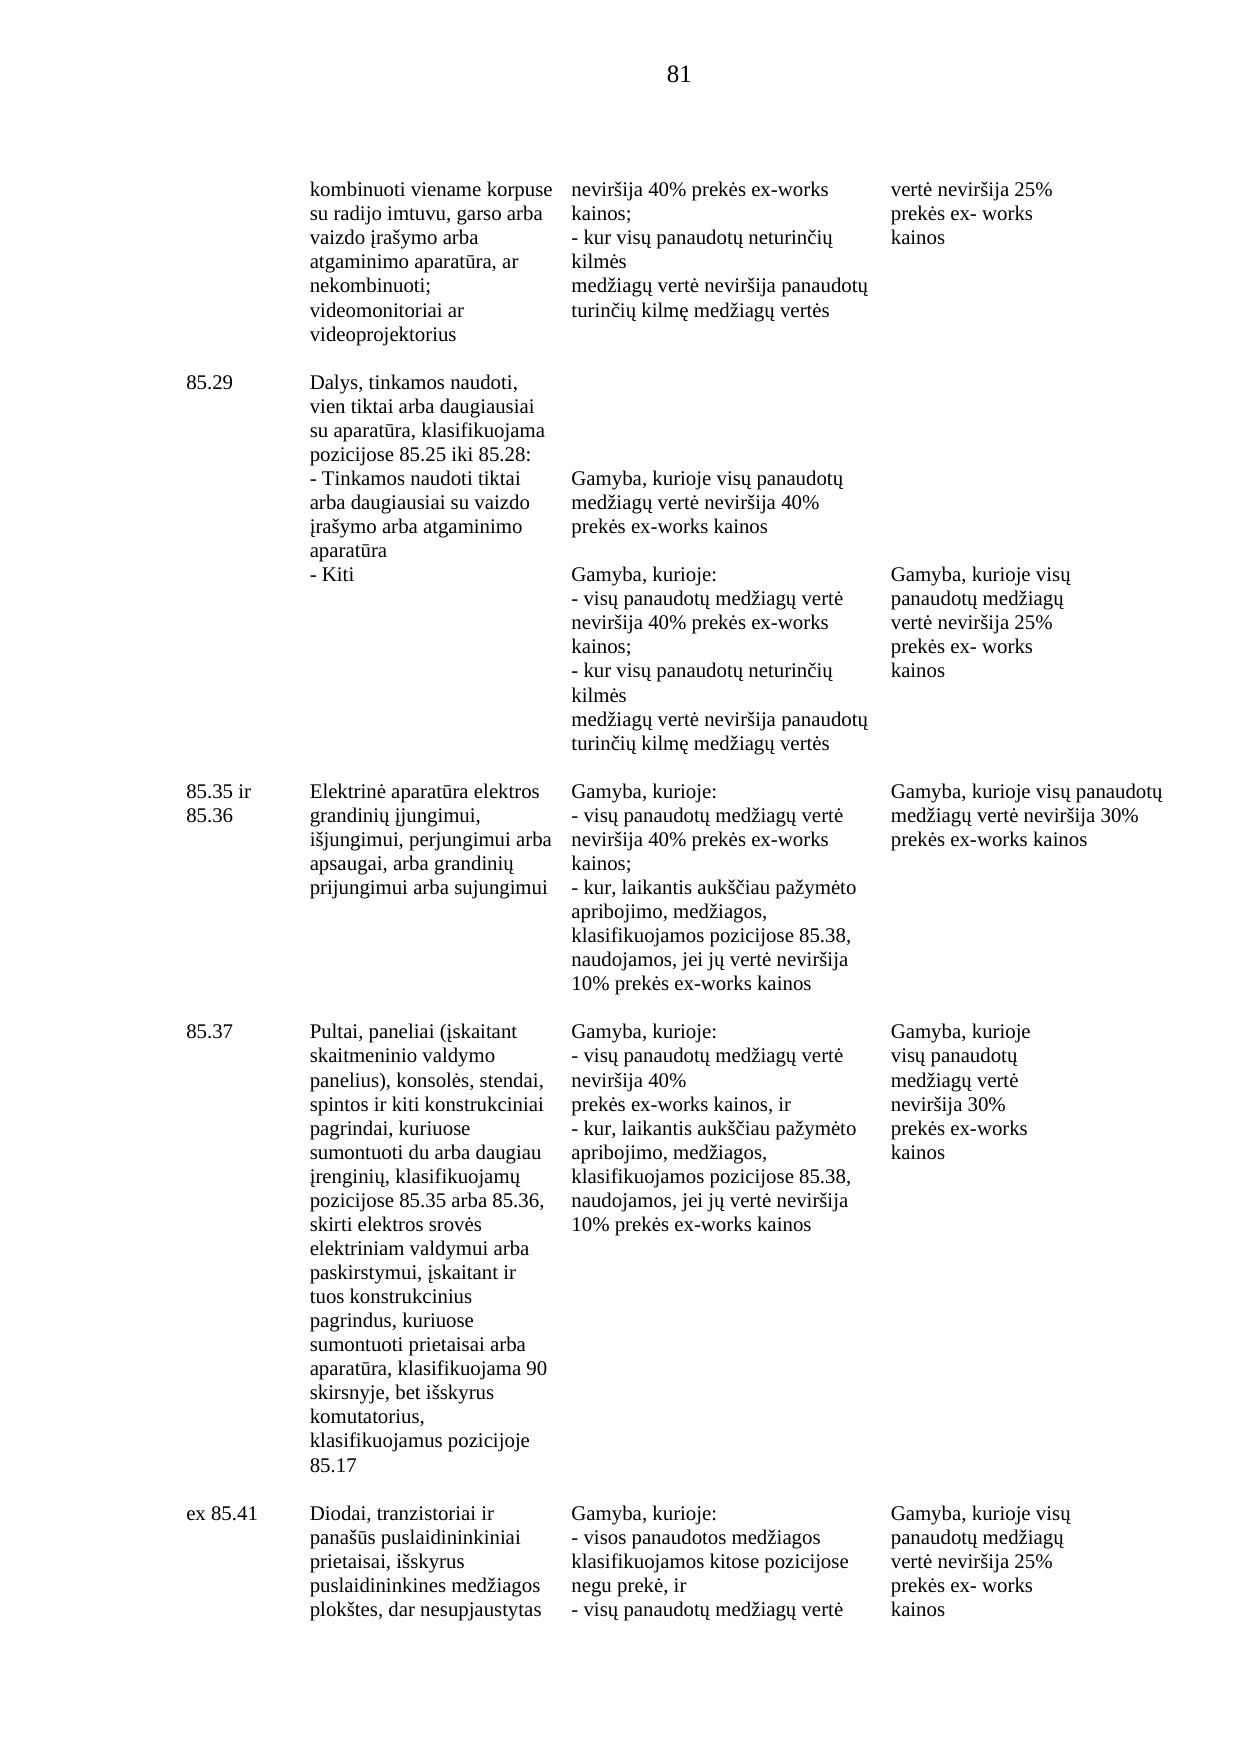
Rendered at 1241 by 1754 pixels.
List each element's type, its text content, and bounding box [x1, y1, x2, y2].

table_cell [882, 466, 1181, 562]
table_cell [177, 177, 301, 370]
table_cell [563, 370, 882, 466]
table_cell Elektrinė aparatūra elektros grandinių įjungimui, išjungimui, perjungimui arba apsaugai, arba grandinių prijungimui arba sujungimui [301, 779, 562, 1019]
table_cell Diodai, tranzistoriai ir panašūs puslaidininkiniai prietaisai, išskyrus puslaidininkines medžiagos plokštes, dar nesupjaustytas [301, 1501, 562, 1621]
table_cell Gamyba, kurioje visų panaudotų medžiagų vertė neviršija 25% prekės ex- works kainos [882, 1501, 1181, 1621]
table_cell Gamyba, kurioje: - visų panaudotų medžiagų vertė neviršija 40% prekės ex-works kainos; - kur visų panaudotų neturinčių kilmės medžiagų vertė neviršija panaudotų turinčių kilmę medžiagų vertės [563, 562, 882, 779]
table_cell ex 85.41 [177, 1501, 301, 1621]
table_cell Gamyba, kurioje visų panaudotų medžiagų vertė neviršija 30% prekės ex-works kainos [882, 779, 1181, 1019]
table_cell Gamyba, kurioje: - visos panaudotos medžiagos klasifikuojamos kitose pozicijose negu prekė, ir - visų panaudotų medžiagų vertė [563, 1501, 882, 1621]
table_cell Gamyba, kurioje visų panaudotų medžiagų vertė neviršija 25% prekės ex- works kainos [882, 562, 1181, 779]
table_cell [882, 370, 1181, 466]
table_cell 85.35 ir 85.36 [177, 779, 301, 1019]
table_cell vertė neviršija 25% prekės ex- works kainos [882, 177, 1181, 370]
table_cell [177, 562, 301, 779]
table_cell Gamyba, kurioje: - visų panaudotų medžiagų vertė neviršija 40% prekės ex-works kainos; - kur, laikantis aukščiau pažymėto apribojimo, medžiagos, klasifikuojamos pozicijose 85.38, naudojamos, jei jų vertė neviršija 10% prekės ex-works kainos [563, 779, 882, 1019]
table_cell Gamyba, kurioje visų panaudotų medžiagų vertė neviršija 30% prekės ex-works kainos [882, 1019, 1181, 1501]
table_cell Pultai, paneliai (įskaitant skaitmeninio valdymo panelius), konsolės, stendai, spintos ir kiti konstrukciniai pagrindai, kuriuose sumontuoti du arba daugiau įrenginių, klasifikuojamų pozicijose 85.35 arba 85.36, skirti elektros srovės elektriniam valdymui arba paskirstymui, įskaitant ir tuos konstrukcinius pagrindus, kuriuose sumontuoti prietaisai arba aparatūra, klasifikuojama 90 skirsnyje, bet išskyrus komutatorius, klasifikuojamus pozicijoje 85.17 [301, 1019, 562, 1501]
table_cell - Kiti [301, 562, 562, 779]
table_cell neviršija 40% prekės ex-works kainos; - kur visų panaudotų neturinčių kilmės medžiagų vertė neviršija panaudotų turinčių kilmę medžiagų vertės [563, 177, 882, 370]
table_cell kombinuoti viename korpuse su radijo imtuvu, garso arba vaizdo įrašymo arba atgaminimo aparatūra, ar nekombinuoti; videomonitoriai ar videoprojektorius [301, 177, 562, 370]
table_cell [177, 466, 301, 562]
table_cell 85.29 [177, 370, 301, 466]
table_cell 85.37 [177, 1019, 301, 1501]
table_cell Gamyba, kurioje: - visų panaudotų medžiagų vertė neviršija 40% prekės ex-works kainos, ir - kur, laikantis aukščiau pažymėto apribojimo, medžiagos, klasifikuojamos pozicijose 85.38, naudojamos, jei jų vertė neviršija 10% prekės ex-works kainos [563, 1019, 882, 1501]
table_cell - Tinkamos naudoti tiktai arba daugiausiai su vaizdo įrašymo arba atgaminimo aparatūra [301, 466, 562, 562]
table_cell Gamyba, kurioje visų panaudotų medžiagų vertė neviršija 40% prekės ex-works kainos [563, 466, 882, 562]
table_cell Dalys, tinkamos naudoti, vien tiktai arba daugiausiai su aparatūra, klasifikuojama pozicijose 85.25 iki 85.28: [301, 370, 562, 466]
